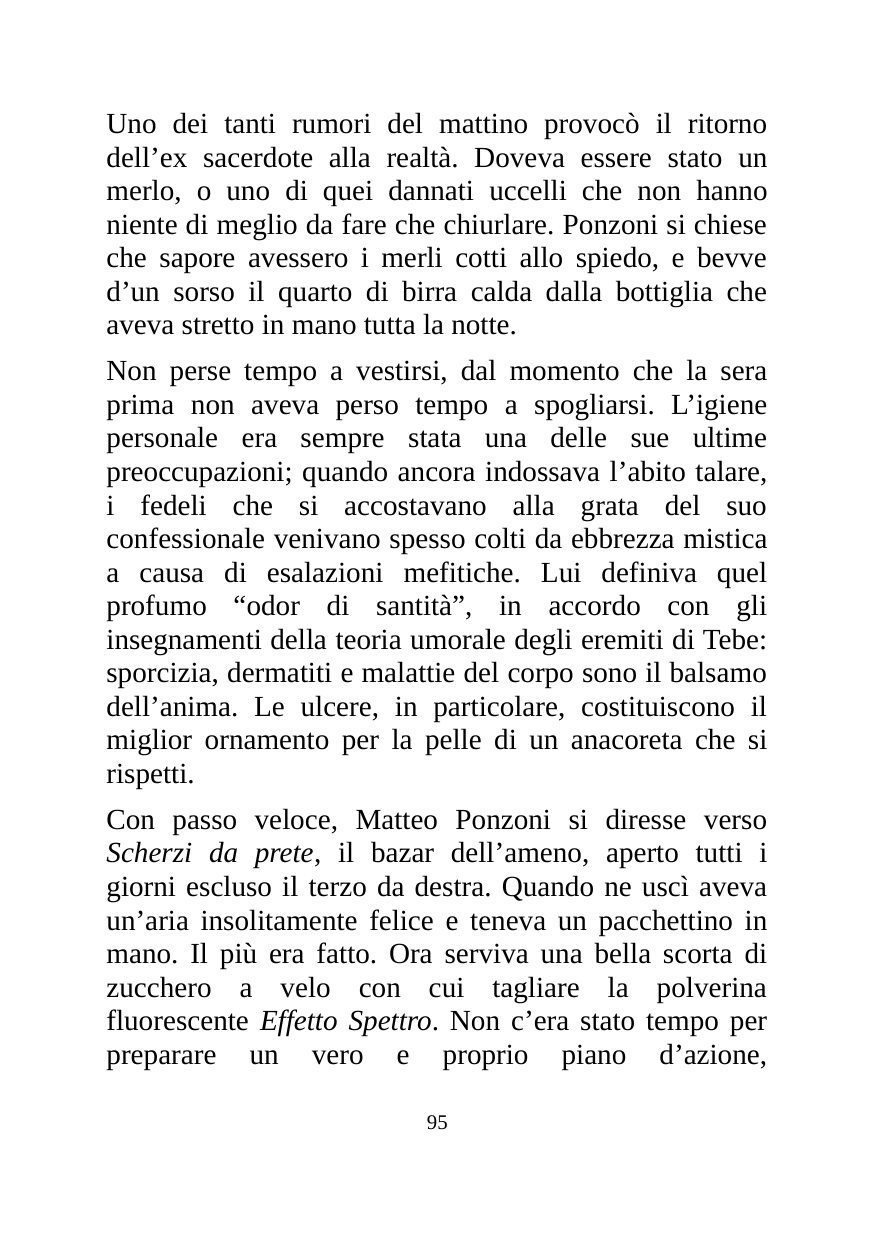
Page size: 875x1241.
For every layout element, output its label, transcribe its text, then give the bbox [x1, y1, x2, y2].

text Non perse tempo a vestirsi, dal momento che la sera prima non aveva perso tempo a spogliarsi. L’igiene personale era sempre stata una delle sue ultime preoccupazioni; quando ancora indossava l’abito talare, i fedeli che si accostavano alla grata del suo confessionale venivano spesso colti da ebbrezza mistica a causa di esalazioni mefitiche. Lui definiva quel profumo “odor di santità”, in accordo con gli insegnamenti della teoria umorale degli eremiti di Tebe: sporcizia, dermatiti e malattie del corpo sono il balsamo dell’anima. Le ulcere, in particolare, costituiscono il miglior ornamento per la pelle di un anacoreta che si rispetti. [106, 353, 768, 789]
text Uno dei tanti rumori del mattino provocò il ritorno dell’ex sacerdote alla realtà. Doveva essere stato un merlo, o uno di quei dannati uccelli che non hanno niente di meglio da fare che chiurlare. Ponzoni si chiese che sapore avessero i merli cotti allo spiedo, e bevve d’un sorso il quarto di birra calda dalla bottiglia che aveva stretto in mano tutta la notte. [106, 106, 768, 341]
text Con passo veloce, Matteo Ponzoni si diresse verso Scherzi da prete, il bazar dell’ameno, aperto tutti i giorni escluso il terzo da destra. Quando ne uscì aveva un’aria insolitamente felice e teneva un pacchettino in mano. Il più era fatto. Ora serviva una bella scorta di zucchero a velo con cui tagliare la polverina fluorescente Effetto Spettro. Non c’era stato tempo per preparare un vero e proprio piano d’azione, [106, 802, 768, 1070]
